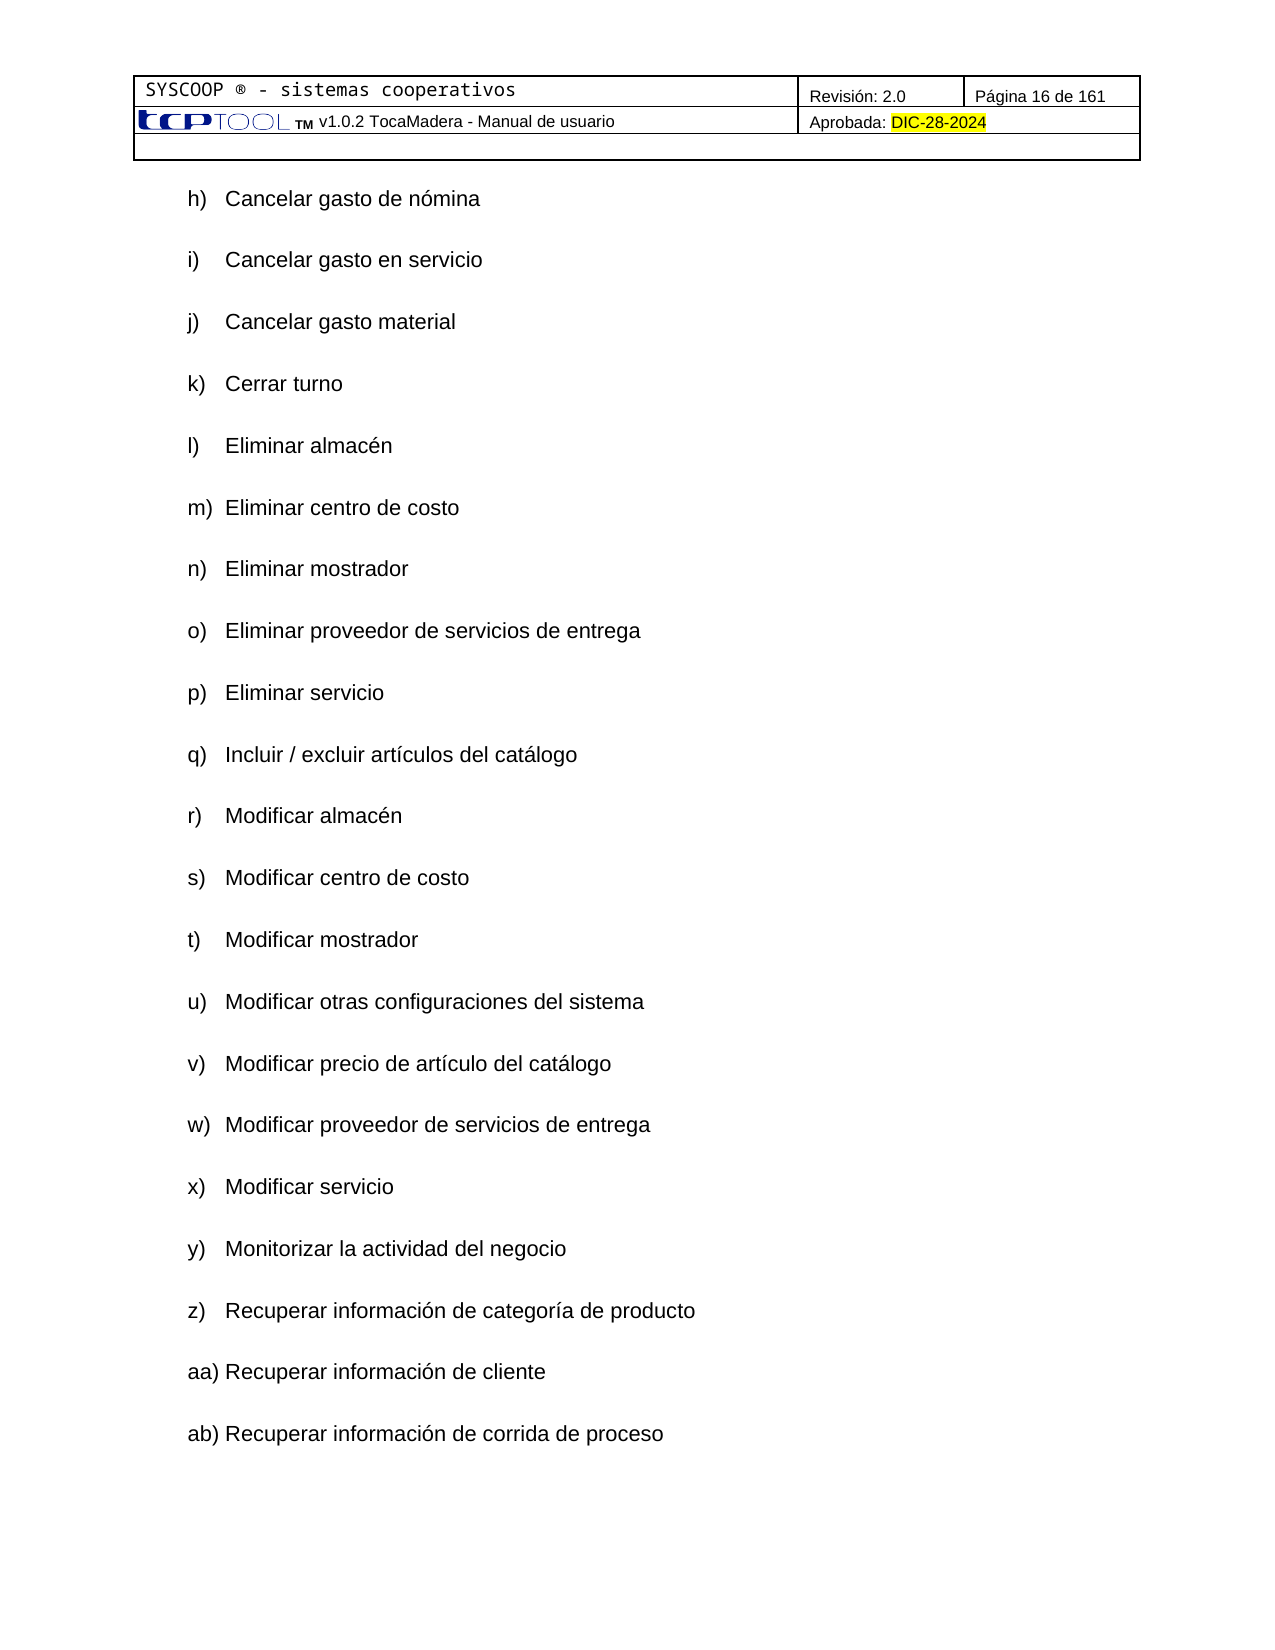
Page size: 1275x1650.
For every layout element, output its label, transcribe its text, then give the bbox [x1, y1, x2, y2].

list Eliminar servicio [187, 680, 1125, 705]
list Recuperar información de cliente [187, 1359, 1125, 1384]
list Eliminar proveedor de servicios de entrega [187, 618, 1125, 643]
list Recuperar información de corrida de proceso [187, 1421, 1125, 1446]
list Modificar almacén [187, 803, 1125, 828]
list Modificar mostrador [187, 927, 1125, 952]
list Modificar otras configuraciones del sistema [187, 989, 1125, 1014]
picture [138, 110, 290, 130]
list Monitorizar la actividad del negocio [187, 1236, 1125, 1261]
list Cerrar turno [187, 371, 1125, 396]
list Cancelar gasto en servicio [187, 247, 1125, 273]
list Eliminar mostrador [187, 556, 1125, 581]
list Eliminar almacén [187, 433, 1125, 458]
list Cancelar gasto material [187, 309, 1125, 334]
list Recuperar información de categoría de producto [187, 1297, 1125, 1323]
list Cancelar gasto de nómina [187, 186, 1125, 211]
list Eliminar centro de costo [187, 494, 1125, 520]
list Modificar centro de costo [187, 865, 1125, 890]
list Modificar proveedor de servicios de entrega [187, 1112, 1125, 1137]
list Modificar servicio [187, 1174, 1125, 1199]
list Modificar precio de artículo del catálogo [187, 1050, 1125, 1076]
list Incluir / excluir artículos del catálogo [187, 742, 1125, 767]
